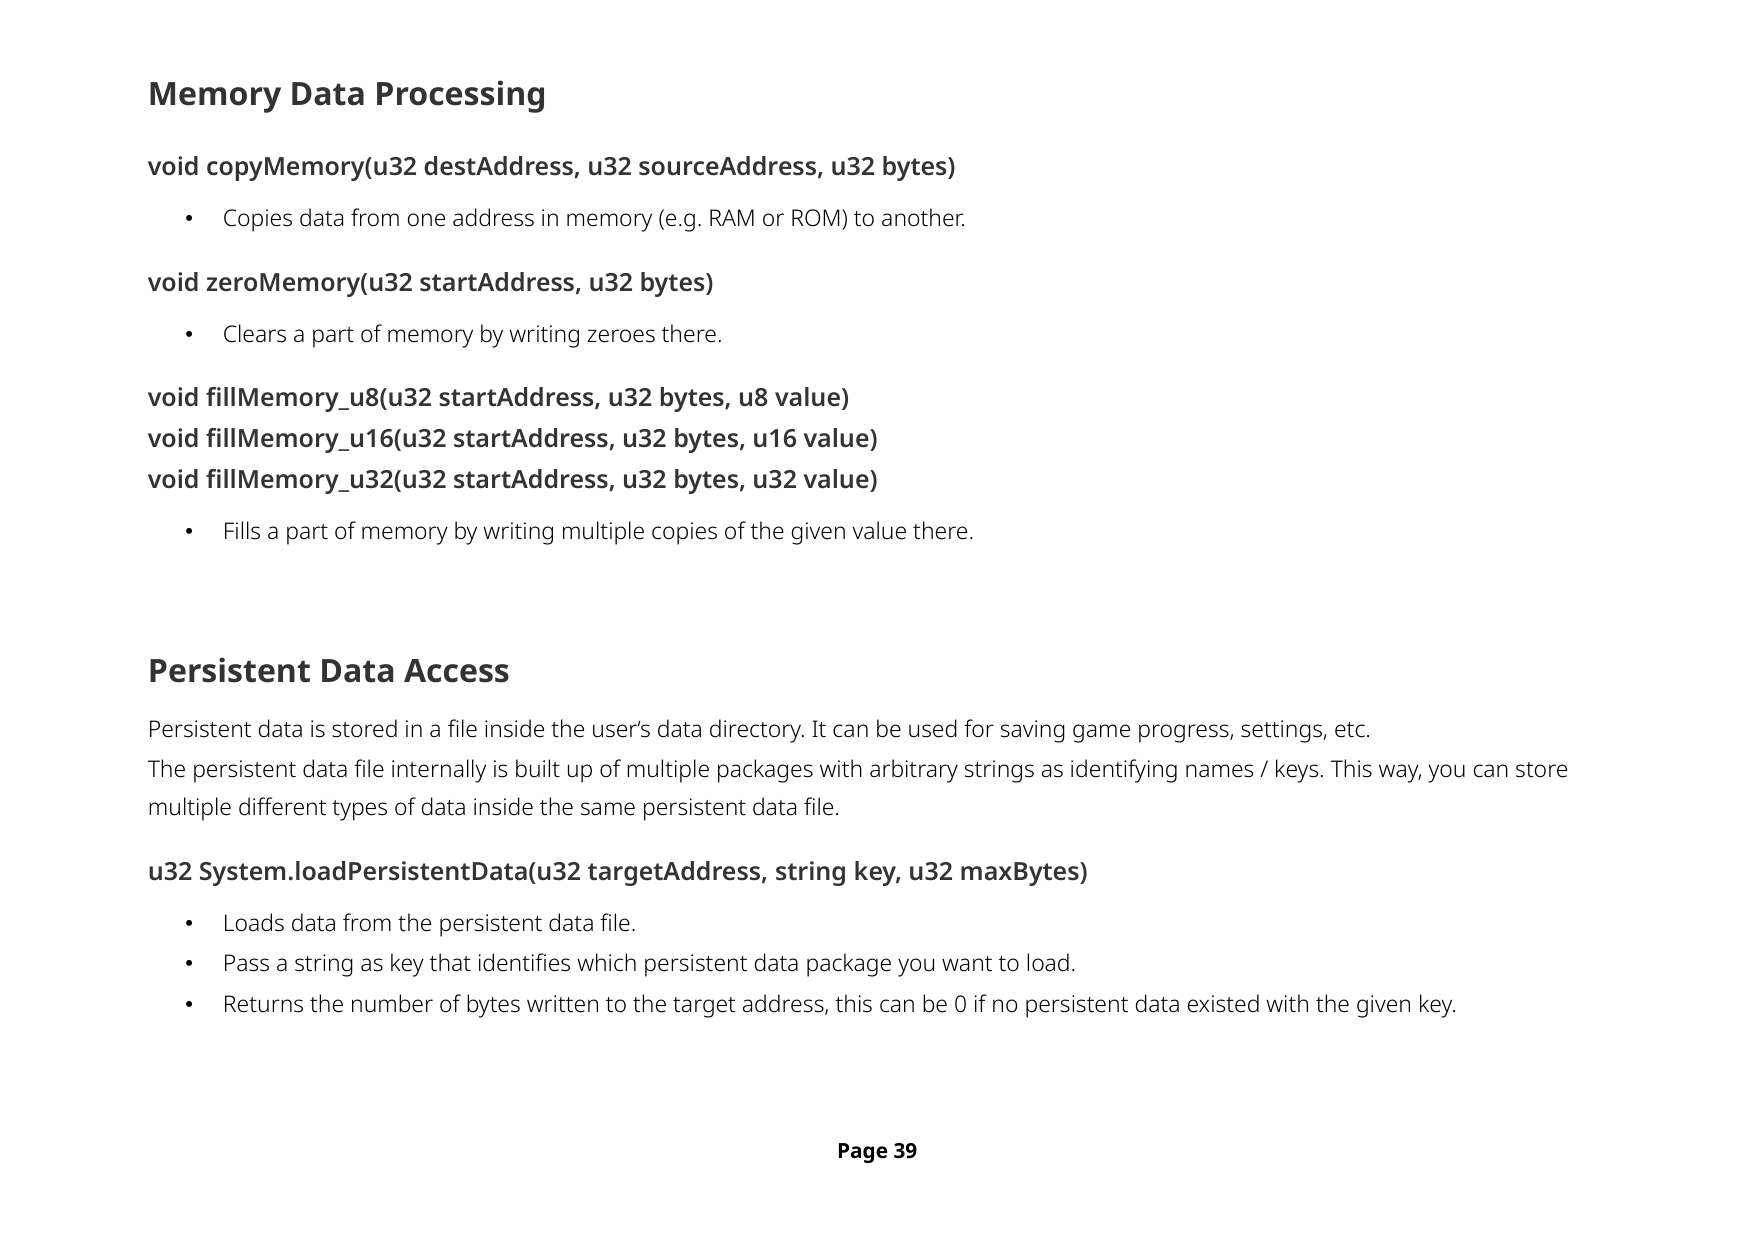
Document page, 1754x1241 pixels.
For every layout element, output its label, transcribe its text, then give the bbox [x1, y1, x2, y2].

text Persistent data is stored in a file inside the user‘s data directory. It can be used for saving game progress, settings, etc. [148, 713, 1606, 744]
list Copies data from one address in memory (e.g. RAM or ROM) to another. [185, 202, 1606, 233]
subtitle u32 System.loadPersistentData(u32 targetAddress, string key, u32 maxBytes) [148, 853, 1606, 887]
text The persistent data file internally is built up of multiple packages with arbitrary strings as identifying names / keys. This way, you can store multiple different types of data inside the same persistent data file. [148, 753, 1606, 822]
subtitle void copyMemory(u32 destAddress, u32 sourceAddress, u32 bytes) [148, 148, 1606, 182]
list Pass a string as key that identifies which persistent data package you want to load. [185, 947, 1606, 978]
subtitle void zeroMemory(u32 startAddress, u32 bytes) [148, 264, 1606, 298]
list Loads data from the persistent data file. [185, 907, 1606, 938]
list Clears a part of memory by writing zeroes there. [185, 317, 1606, 349]
subtitle Persistent Data Access [148, 648, 1606, 692]
subtitle void fillMemory_u8(u32 startAddress, u32 bytes, u8 value) void fillMemory_u16(u32 startAddress, u32 bytes, u16 value) void fillMemory_u32(u32 startAddress, u32 bytes, u32 value) [148, 380, 1606, 496]
list Fills a part of memory by writing multiple copies of the given value there. [185, 515, 1606, 546]
list Returns the number of bytes written to the target address, this can be 0 if no persistent data existed with the given key. [185, 987, 1606, 1019]
subtitle Memory Data Processing [148, 71, 1606, 114]
